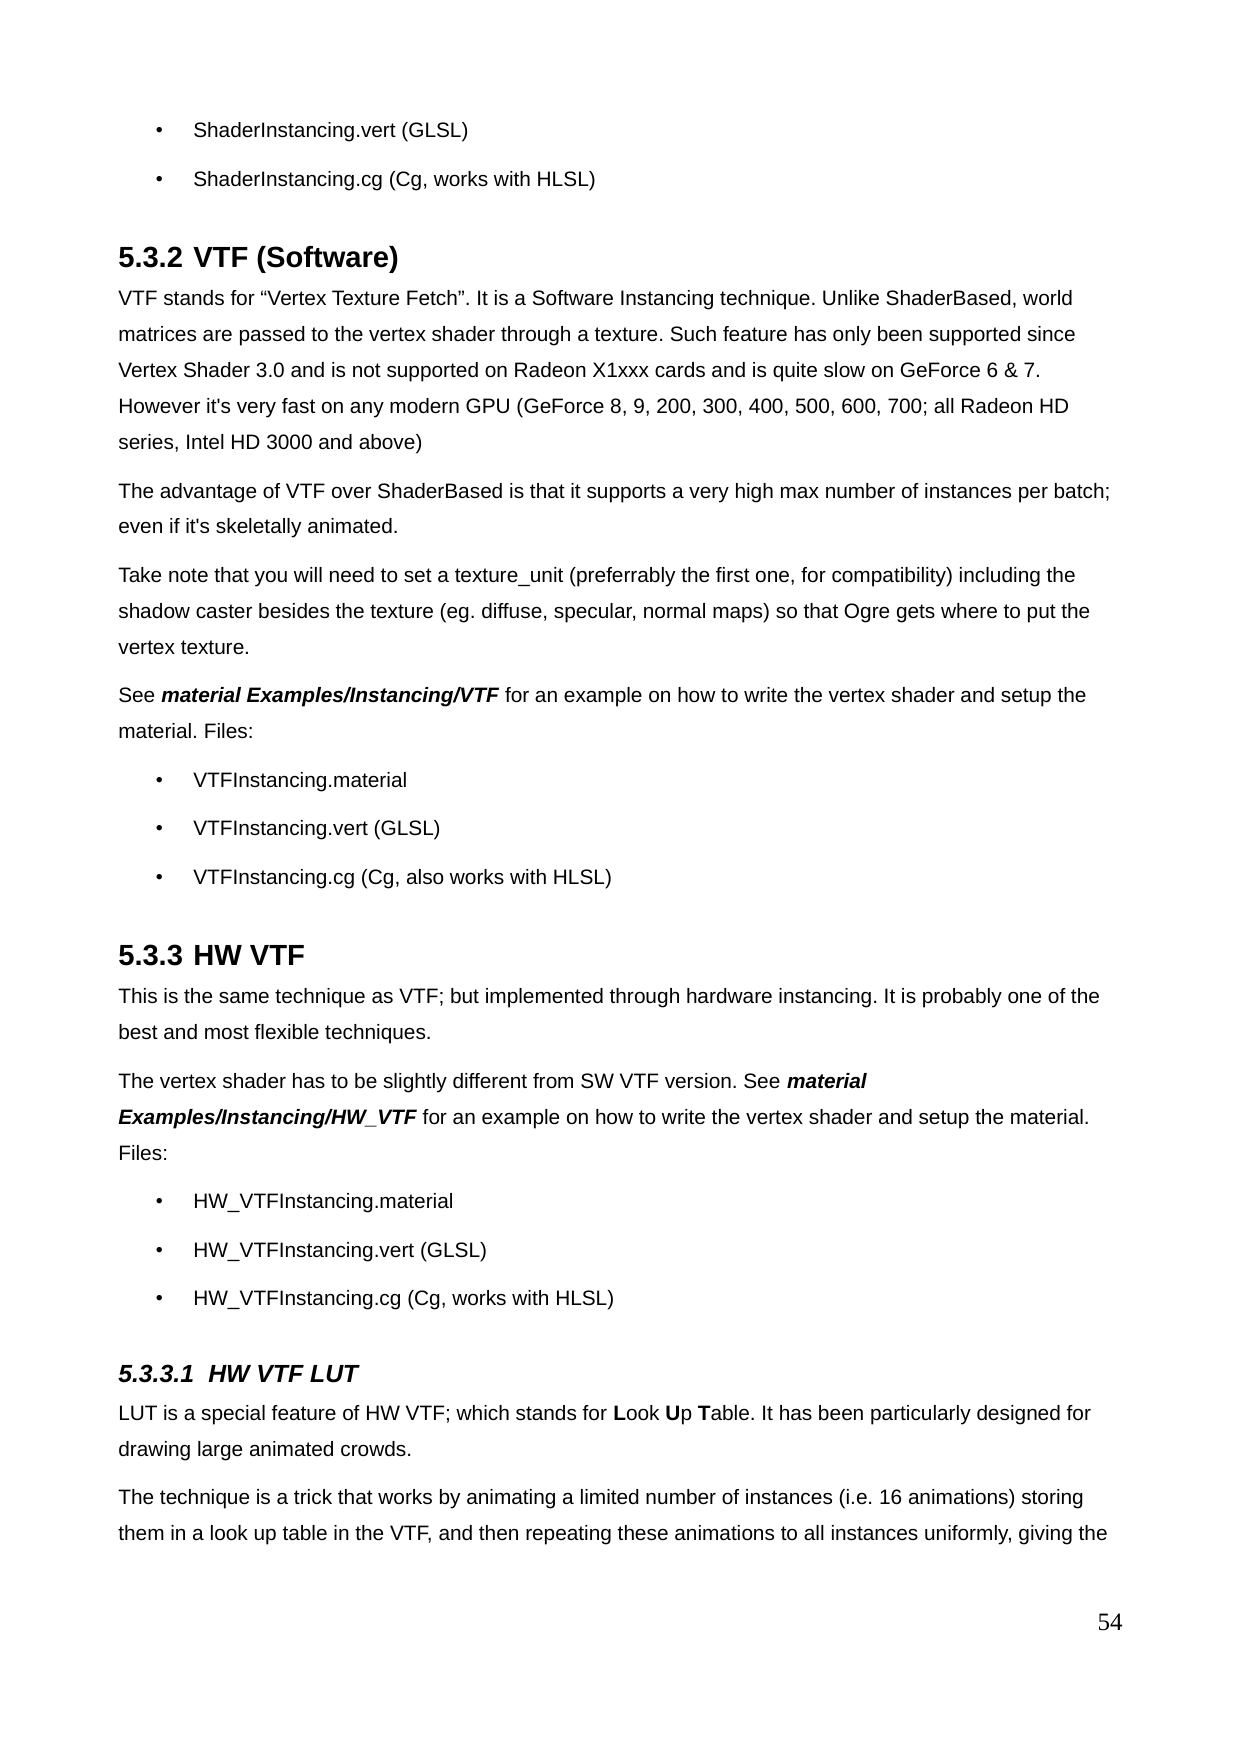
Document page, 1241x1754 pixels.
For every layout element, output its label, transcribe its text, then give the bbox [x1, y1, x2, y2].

text Take note that you will need to set a texture_unit (preferrably the first one, for compatibility) including the shadow caster besides the texture (eg. diffuse, specular, normal maps) so that Ogre gets where to put the vertex texture. [118, 563, 1122, 659]
text The advantage of VTF over ShaderBased is that it supports a very high max number of instances per batch; even if it's skeletally animated. [118, 478, 1122, 538]
text This is the same technique as VTF; but implemented through hardware instancing. It is probably one of the best and most flexible techniques. [118, 984, 1122, 1044]
list ShaderInstancing.vert (GLSL) [156, 118, 1122, 142]
subtitle VTF (Software) [118, 240, 1122, 274]
list HW_VTFInstancing.cg (Cg, works with HLSL) [156, 1286, 1122, 1310]
subtitle HW VTF [118, 938, 1122, 972]
list HW_VTFInstancing.material [156, 1189, 1122, 1213]
list VTFInstancing.cg (Cg, also works with HLSL) [156, 864, 1122, 889]
list HW_VTFInstancing.vert (GLSL) [156, 1237, 1122, 1261]
text The vertex shader has to be slightly different from SW VTF version. See material Examples/Instancing/HW_VTF for an example on how to write the vertex shader and setup the material. Files: [118, 1068, 1122, 1164]
text See material Examples/Instancing/VTF for an example on how to write the vertex shader and setup the material. Files: [118, 683, 1122, 743]
list ShaderInstancing.cg (Cg, works with HLSL) [156, 167, 1122, 191]
text VTF stands for “Vertex Texture Fetch”. It is a Software Instancing technique. Unlike ShaderBased, world matrices are passed to the vertex shader through a texture. Such feature has only been supported since Vertex Shader 3.0 and is not supported on Radeon X1xxx cards and is quite slow on GeForce 6 & 7. However it's very fast on any modern GPU (GeForce 8, 9, 200, 300, 400, 500, 600, 700; all Radeon HD series, Intel HD 3000 and above) [118, 286, 1122, 454]
text The technique is a trick that works by animating a limited number of instances (i.e. 16 animations) storing them in a look up table in the VTF, and then repeating these animations to all instances uniformly, giving the [118, 1485, 1122, 1545]
list VTFInstancing.vert (GLSL) [156, 816, 1122, 840]
list VTFInstancing.material [156, 767, 1122, 792]
text LUT is a special feature of HW VTF; which stands for Look Up Table. It has been particularly designed for drawing large animated crowds. [118, 1401, 1122, 1460]
subtitle HW VTF LUT [118, 1359, 1122, 1388]
